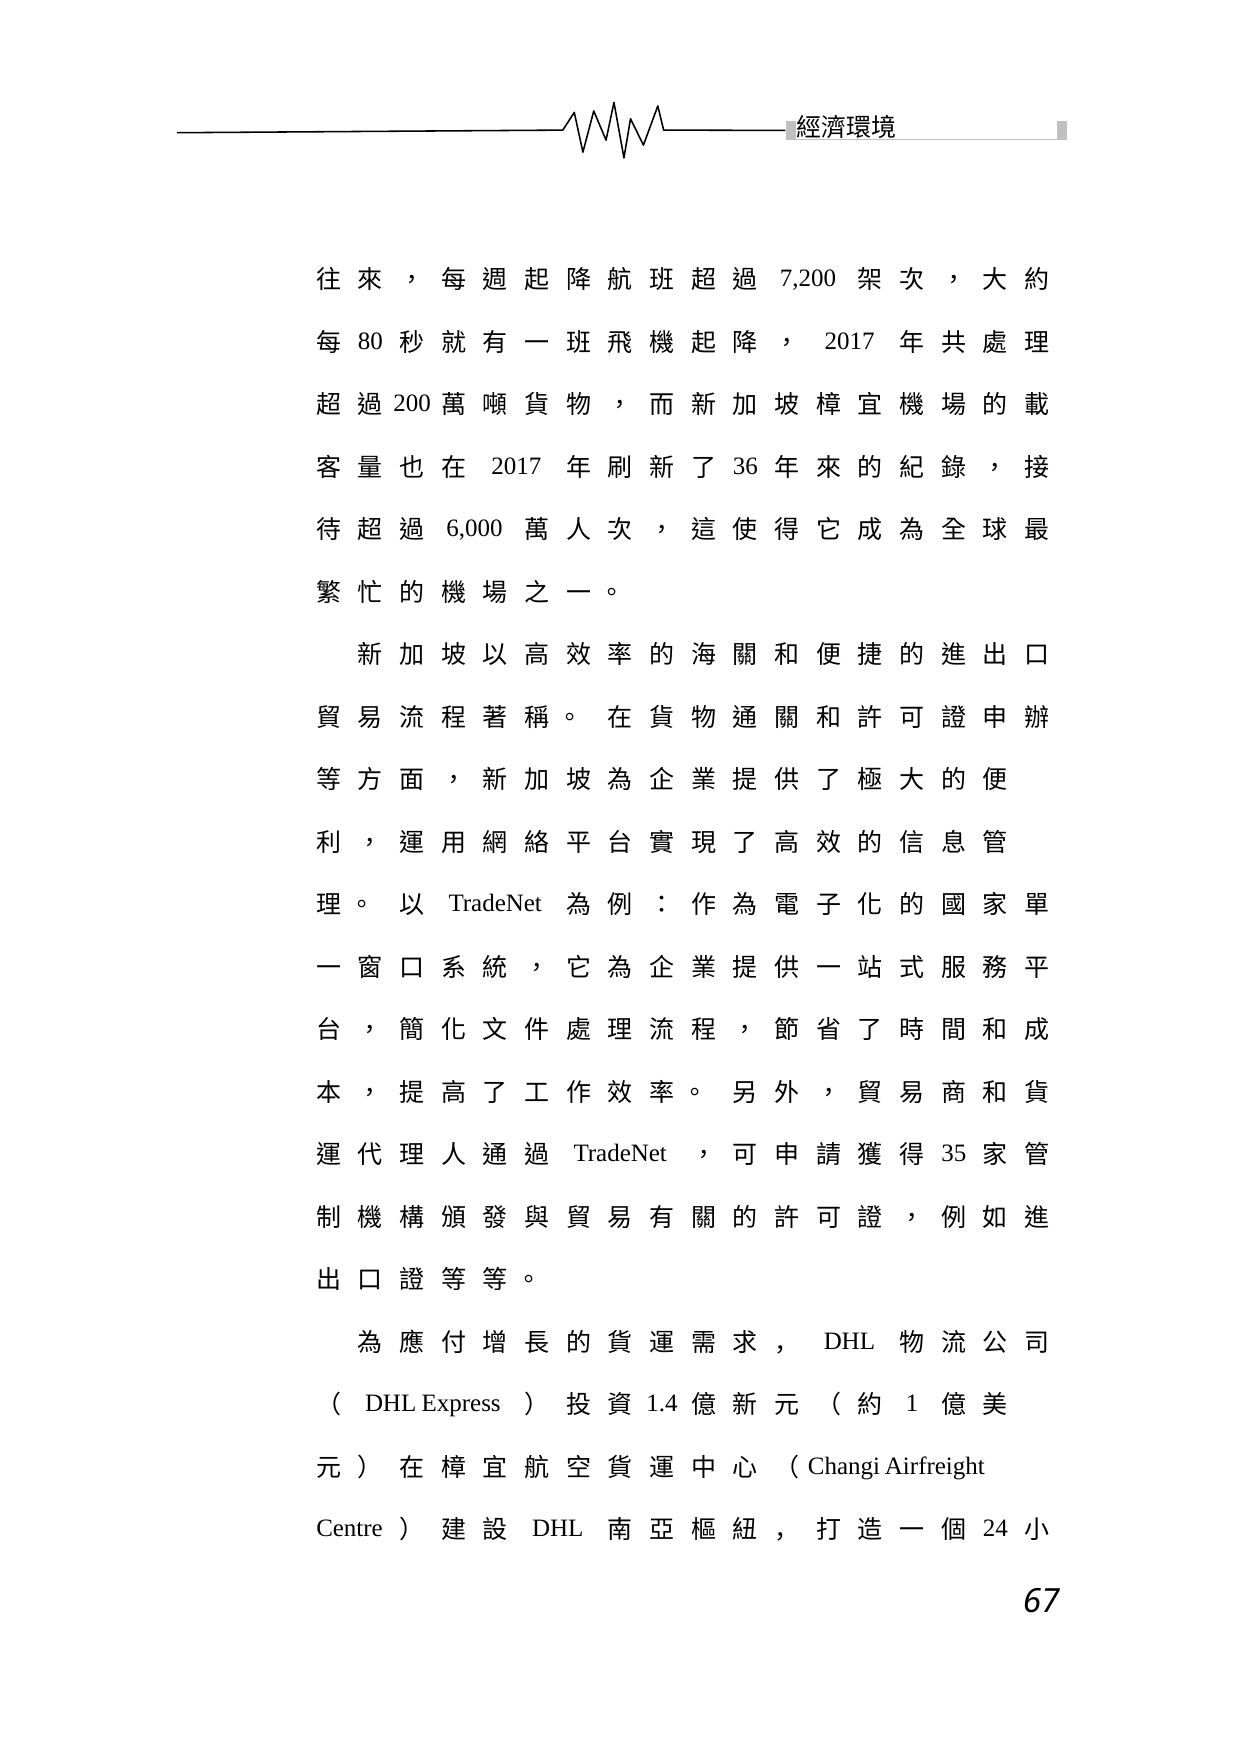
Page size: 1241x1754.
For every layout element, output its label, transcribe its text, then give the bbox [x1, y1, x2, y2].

text 往來，每週起降航班超過7,200架次，大約每80秒就有一班飛機起降，2017年共處理超過200萬噸貨物，而新加坡樟宜機場的載客量也在2017年刷新了36年來的紀錄，接待超過6,000萬人次，這使得它成為全球最繁忙的機場之一。 [281, 236, 1058, 611]
text 新加坡以高效率的海關和便捷的進出口貿易流程著稱。在貨物通關和許可證申辦等方面，新加坡為企業提供了極大的便利，運用網絡平台實現了高效的信息管理。以TradeNet為例：作為電子化的國家單一窗口系統，它為企業提供一站式服務平台，簡化文件處理流程，節省了時間和成本，提高了工作效率。另外，貿易商和貨運代理人通過TradeNet，可申請獲得35家管制機構頒發與貿易有關的許可證，例如進出口證等等。 [281, 611, 1058, 1299]
text 為應付增長的貨運需求，DHL物流公司（DHL Express）投資1.4億新元（約1億美元）在樟宜航空貨運中心（Changi Airfreight Centre）建設DHL南亞樞紐，打造一個24小 [281, 1299, 1058, 1549]
